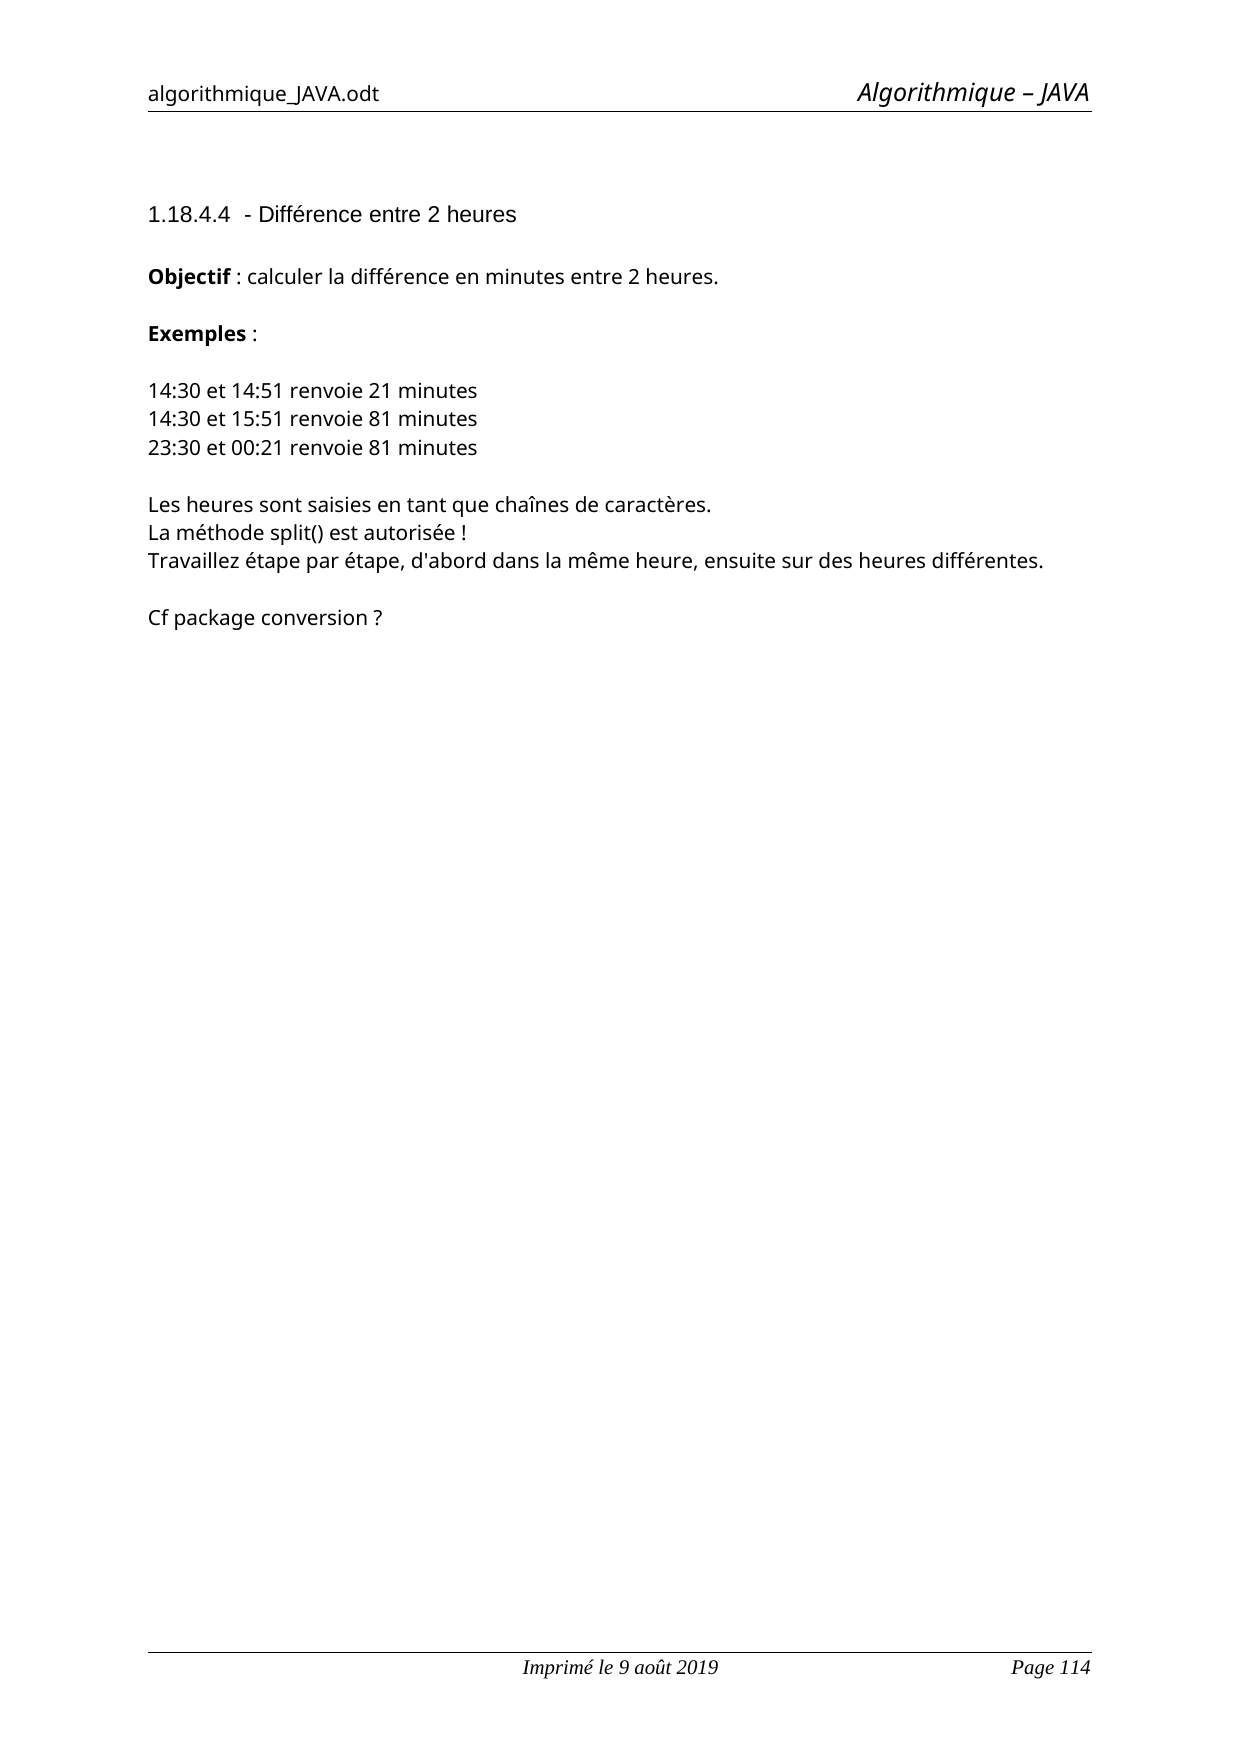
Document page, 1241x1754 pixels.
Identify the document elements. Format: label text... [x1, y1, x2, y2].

text 14:30 et 14:51 renvoie 21 minutes [148, 376, 1092, 404]
subtitle - Différence entre 2 heures [148, 201, 1092, 227]
text Travaillez étape par étape, d'abord dans la même heure, ensuite sur des heures différentes. [148, 547, 1092, 575]
text Exemples : [148, 319, 1092, 347]
text Objectif : calculer la différence en minutes entre 2 heures. [148, 262, 1092, 291]
text Les heures sont saisies en tant que chaînes de caractères. [148, 490, 1092, 518]
text Cf package conversion ? [148, 603, 1092, 632]
text La méthode split() est autorisée ! [148, 518, 1092, 547]
text 23:30 et 00:21 renvoie 81 minutes [148, 433, 1092, 461]
text 14:30 et 15:51 renvoie 81 minutes [148, 404, 1092, 433]
